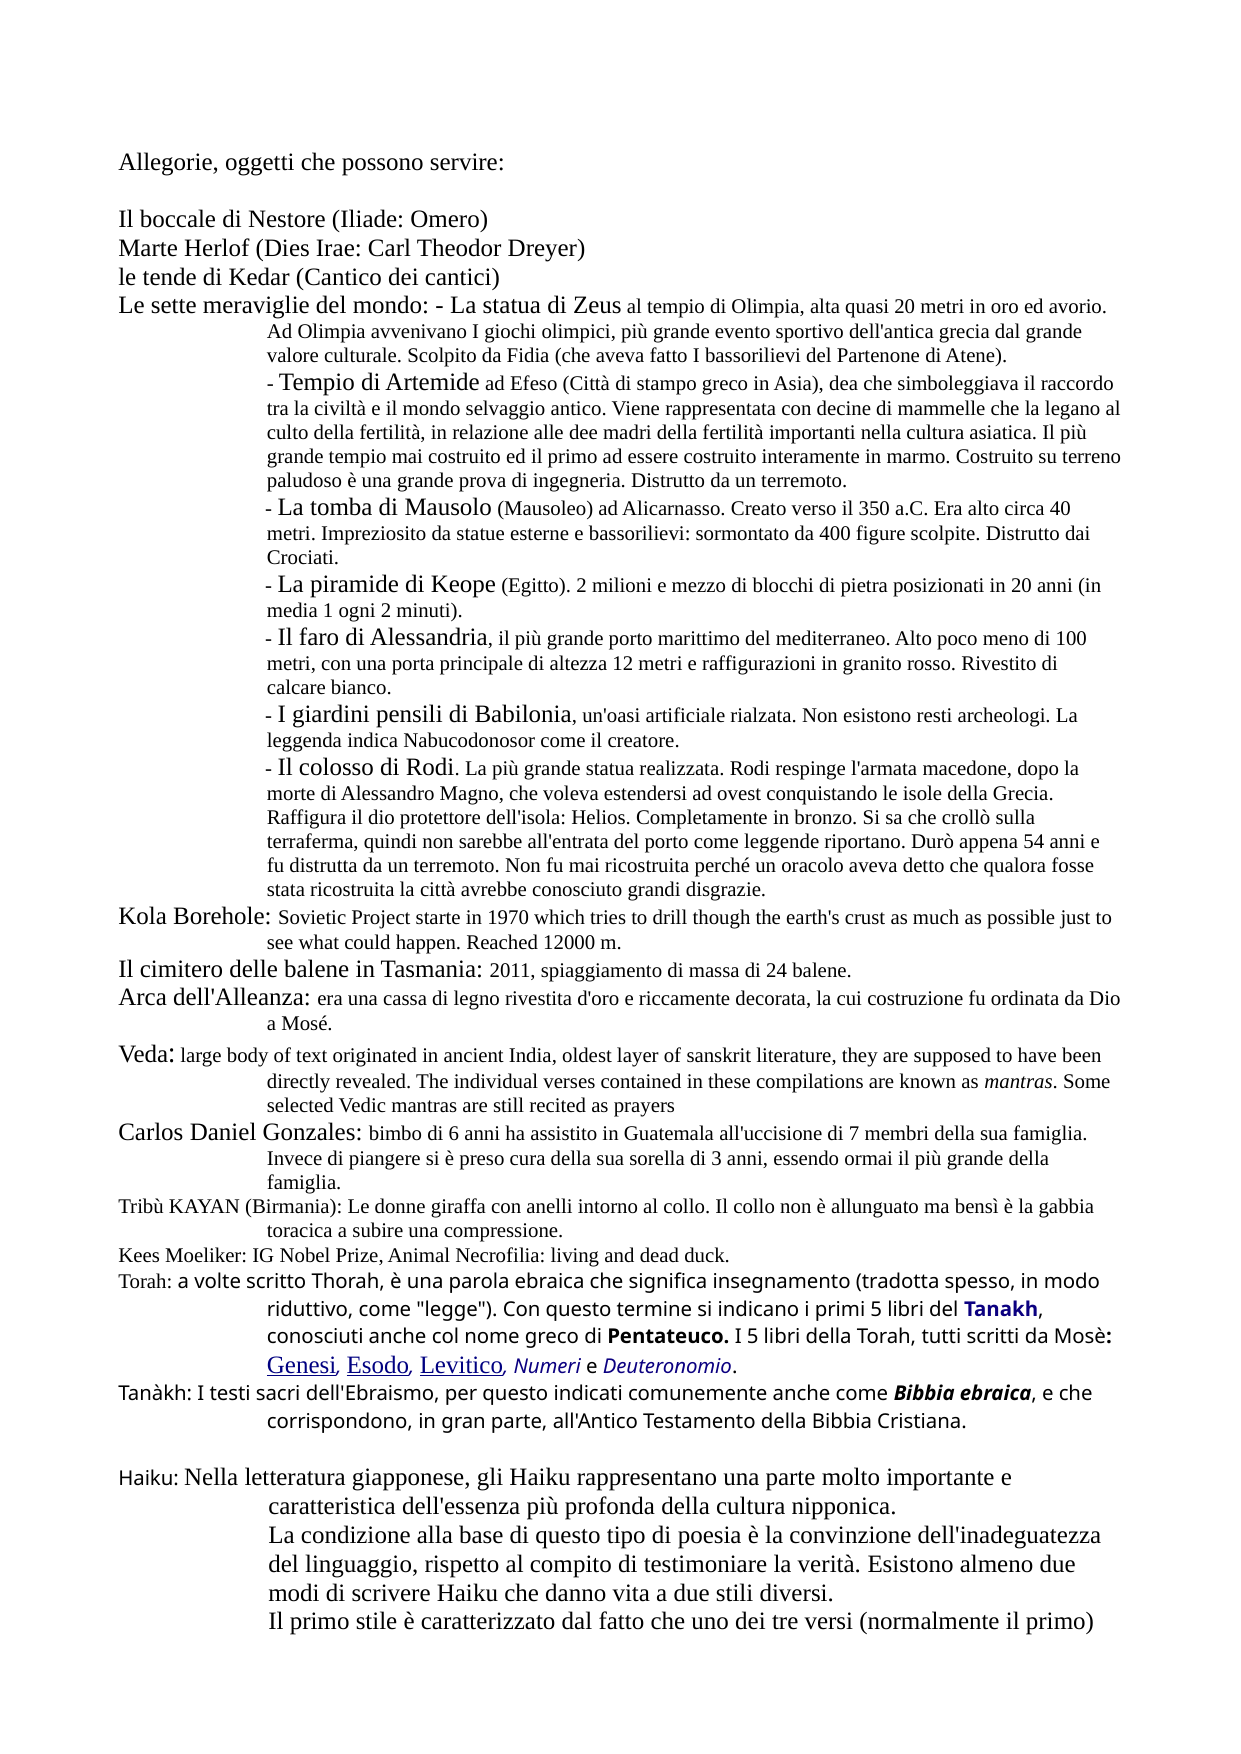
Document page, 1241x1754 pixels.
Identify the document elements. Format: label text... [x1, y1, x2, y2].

text Il cimitero delle balene in Tasmania: 2011, spiaggiamento di massa di 24 balene. [118, 954, 1122, 982]
text Torah: a volte scritto Thorah, è una parola ebraica che significa insegnamento (tradotta spesso, in modo riduttivo, come "legge"). Con questo termine si indicano i primi 5 libri del Tanakh, conosciuti anche col nome greco di Pentateuco. I 5 libri della Torah, tutti scritti da Mosè: Genesi, Esodo, Levitico, Numeri e Deuteronomio. [118, 1267, 1122, 1379]
text Le sette meraviglie del mondo: - La statua di Zeus al tempio di Olimpia, alta quasi 20 metri in oro ed avorio. Ad Olimpia avvenivano I giochi olimpici, più grande evento sportivo dell'antica grecia dal grande valore culturale. Scolpito da Fidia (che aveva fatto I bassorilievi del Partenone di Atene). [118, 291, 1122, 367]
text Veda: large body of text originated in ancient India, oldest layer of sanskrit literature, they are supposed to have been directly revealed. The individual verses contained in these compilations are known as mantras. Some selected Vedic mantras are still recited as prayers [118, 1035, 1122, 1117]
text - I giardini pensili di Babilonia, un'oasi artificiale rialzata. Non esistono resti archeologi. La leggenda indica Nabucodonosor come il creatore. [265, 699, 1122, 752]
text Haiku: Nella letteratura giapponese, gli Haiku rappresentano una parte molto importante e caratteristica dell'essenza più profonda della cultura nipponica. La condizione alla base di questo tipo di poesia è la convinzione dell'inadeguatezza del linguaggio, rispetto al compito di testimoniare la verità. Esistono almeno due modi di scrivere Haiku che danno vita a due stili diversi. Il primo stile è caratterizzato dal fatto che uno dei tre versi (normalmente il primo) [118, 1462, 1122, 1635]
text - La tomba di Mausolo (Mausoleo) ad Alicarnasso. Creato verso il 350 a.C. Era alto circa 40 metri. Impreziosito da statue esterne e bassorilievi: sormontato da 400 figure scolpite. Distrutto dai Crociati. [265, 492, 1122, 569]
text - Tempio di Artemide ad Efeso (Città di stampo greco in Asia), dea che simboleggiava il raccordo tra la civiltà e il mondo selvaggio antico. Viene rappresentata con decine di mammelle che la legano al culto della fertilità, in relazione alle dee madri della fertilità importanti nella cultura asiatica. Il più grande tempio mai costruito ed il primo ad essere costruito interamente in marmo. Costruito su terreno paludoso è una grande prova di ingegneria. Distrutto da un terremoto. [118, 367, 1122, 492]
text Tanàkh: I testi sacri dell'Ebraismo, per questo indicati comunemente anche come Bibbia ebraica, e che corrispondono, in gran parte, all'Antico Testamento della Bibbia Cristiana. [118, 1379, 1122, 1434]
text Arca dell'Alleanza: era una cassa di legno rivestita d'oro e riccamente decorata, la cui costruzione fu ordinata da Dio a Mosé. [118, 982, 1122, 1035]
text Kola Borehole: Sovietic Project starte in 1970 which tries to drill though the earth's crust as much as possible just to see what could happen. Reached 12000 m. [118, 901, 1122, 954]
text - Il faro di Alessandria, il più grande porto marittimo del mediterraneo. Alto poco meno di 100 metri, con una porta principale di altezza 12 metri e raffigurazioni in granito rosso. Rivestito di calcare bianco. [265, 622, 1122, 699]
text - La piramide di Keope (Egitto). 2 milioni e mezzo di blocchi di pietra posizionati in 20 anni (in media 1 ogni 2 minuti). [265, 569, 1122, 622]
text Il boccale di Nestore (Iliade: Omero) [118, 204, 1122, 233]
text Tribù KAYAN (Birmania): Le donne giraffa con anelli intorno al collo. Il collo non è allunguato ma bensì è la gabbia toracica a subire una compressione. [118, 1194, 1122, 1242]
text Allegorie, oggetti che possono servire: [118, 147, 1122, 176]
text Marte Herlof (Dies Irae: Carl Theodor Dreyer) [118, 233, 1122, 262]
text le tende di Kedar (Cantico dei cantici) [118, 262, 1122, 291]
text Carlos Daniel Gonzales: bimbo di 6 anni ha assistito in Guatemala all'uccisione di 7 membri della sua famiglia. Invece di piangere si è preso cura della sua sorella di 3 anni, essendo ormai il più grande della famiglia. [118, 1117, 1122, 1194]
text - Il colosso di Rodi. La più grande statua realizzata. Rodi respinge l'armata macedone, dopo la morte di Alessandro Magno, che voleva estendersi ad ovest conquistando le isole della Grecia. Raffigura il dio protettore dell'isola: Helios. Completamente in bronzo. Si sa che crollò sulla terraferma, quindi non sarebbe all'entrata del porto come leggende riportano. Durò appena 54 anni e fu distrutta da un terremoto. Non fu mai ricostruita perché un oracolo aveva detto che qualora fosse stata ricostruita la città avrebbe conosciuto grandi disgrazie. [265, 752, 1122, 901]
text Kees Moeliker: IG Nobel Prize, Animal Necrofilia: living and dead duck. [118, 1242, 1122, 1267]
